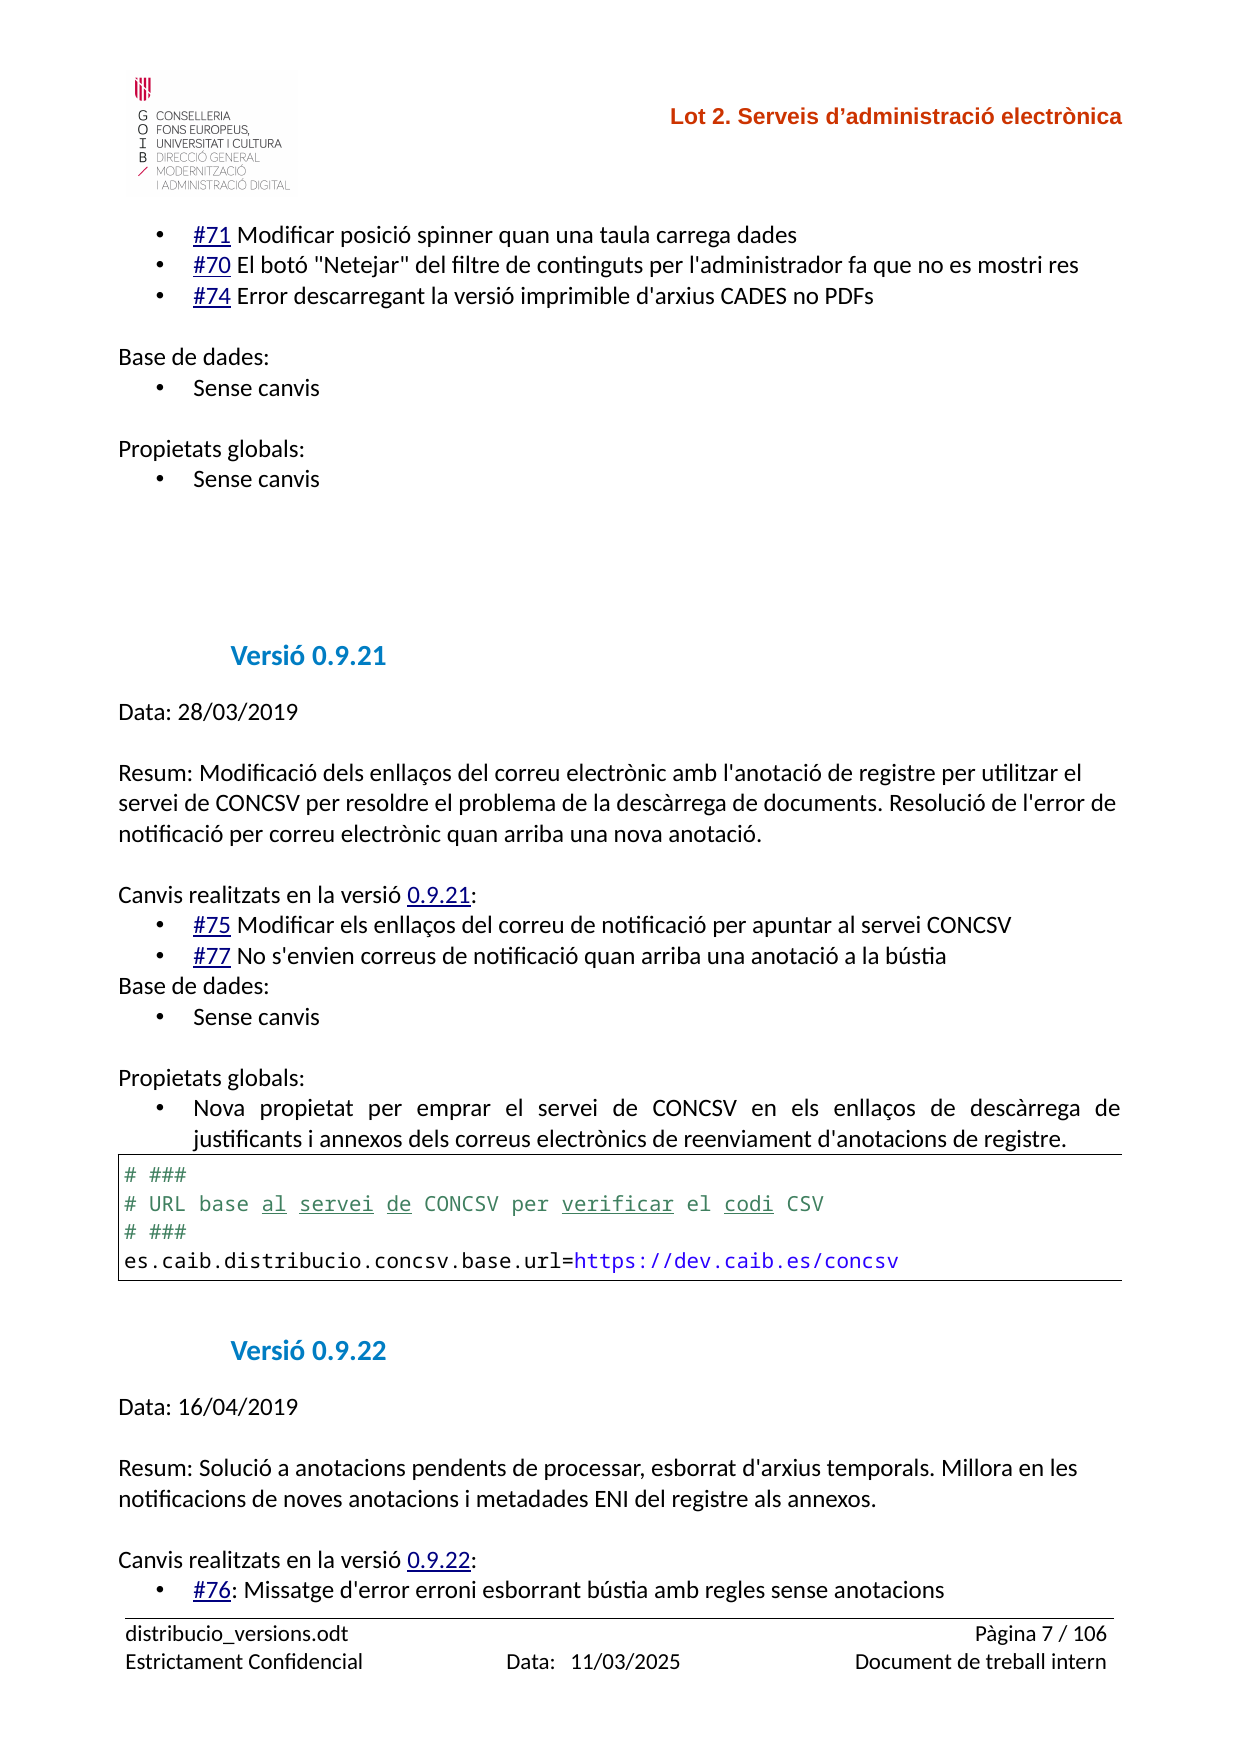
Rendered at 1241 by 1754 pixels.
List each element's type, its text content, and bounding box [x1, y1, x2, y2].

table_header # ### # URL base al servei de CONCSV per verificar el codi CSV # ### es.caib.distribucio.concsv.base.url=https://dev.caib.es/concsv [119, 1155, 1122, 1280]
list Sense canvis [156, 372, 1122, 402]
list #75 Modificar els enllaços del correu de notificació per apuntar al servei CONCSV [156, 909, 1122, 940]
text Base de dades: [118, 341, 1122, 372]
text Resum: Solució a anotacions pendents de processar, esborrat d'arxius temporals. Millora en les notificacions de noves anotacions i metadades ENI del registre als annexos. [118, 1452, 1122, 1513]
text Propietats globals: [118, 1062, 1122, 1093]
list #76: Missatge d'error erroni esborrant bústia amb regles sense anotacions [156, 1574, 1122, 1605]
text Data: 28/03/2019 [118, 696, 1122, 726]
text Propietats globals: [118, 433, 1122, 463]
picture [126, 70, 299, 197]
text Canvis realitzats en la versió 0.9.22: [118, 1544, 1122, 1574]
list #74 Error descarregant la versió imprimible d'arxius CADES no PDFs [156, 280, 1122, 311]
text Resum: Modificació dels enllaços del correu electrònic amb l'anotació de registre per utilitzar el servei de CONCSV per resoldre el problema de la descàrrega de documents. Resolució de l'error de notificació per correu electrònic quan arriba una nova anotació. [118, 757, 1122, 848]
list Sense canvis [156, 463, 1122, 494]
list #71 Modificar posició spinner quan una taula carrega dades [156, 219, 1122, 250]
list #77 No s'envien correus de notificació quan arriba una anotació a la bústia [156, 940, 1122, 971]
subtitle Versió 0.9.22 [153, 1332, 1122, 1368]
list Sense canvis [156, 1001, 1122, 1032]
text Base de dades: [118, 971, 1122, 1001]
list #70 El botó "Netejar" del filtre de continguts per l'administrador fa que no es mostri res [156, 250, 1122, 280]
text Data: 16/04/2019 [118, 1391, 1122, 1422]
text Canvis realitzats en la versió 0.9.21: [118, 879, 1122, 909]
list Nova propietat per emprar el servei de CONCSV en els enllaços de descàrrega de justificants i annexos dels correus electrònics de reenviament d'anotacions de registre. [156, 1093, 1122, 1154]
subtitle Versió 0.9.21 [153, 637, 1122, 672]
